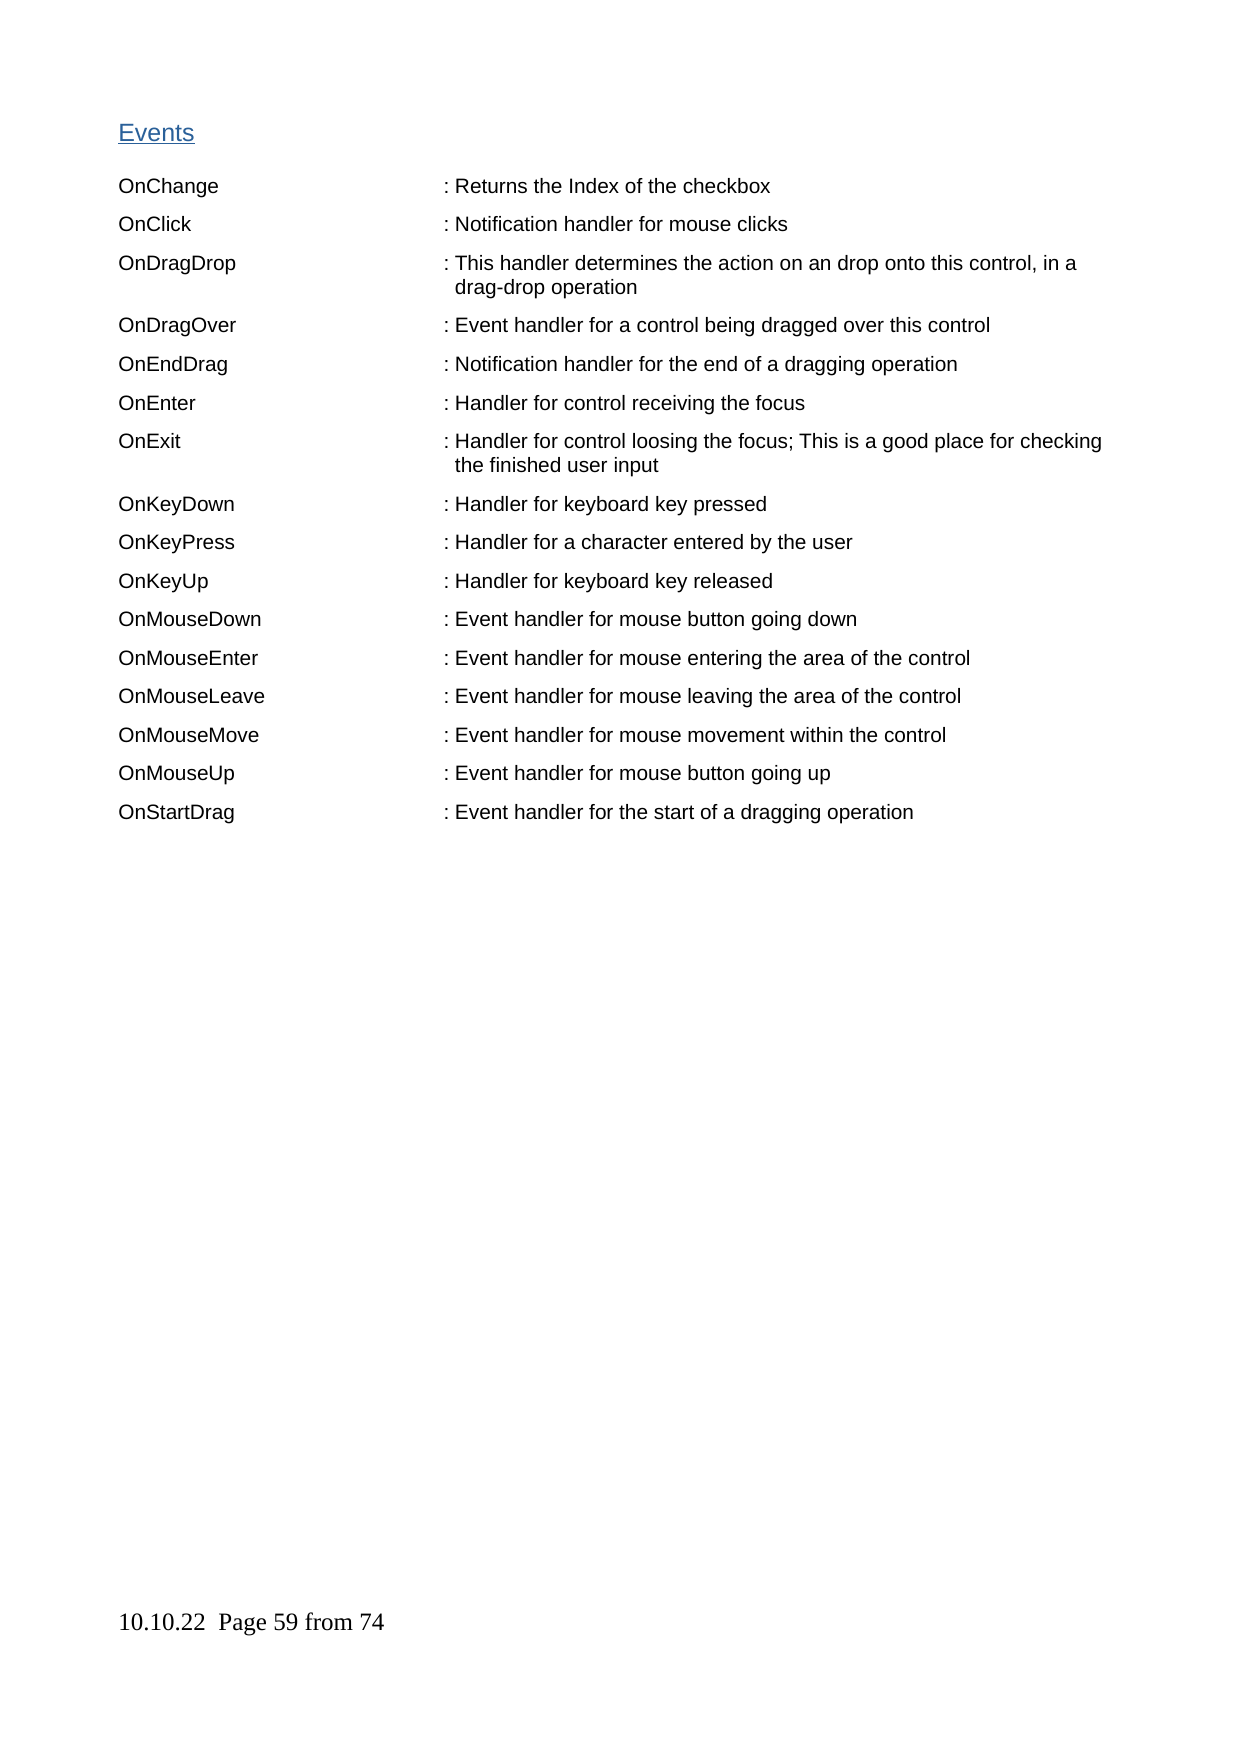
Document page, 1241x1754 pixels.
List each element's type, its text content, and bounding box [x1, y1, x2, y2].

text OnMouseLeave : Event handler for mouse leaving the area of the control [118, 684, 1122, 708]
text OnDragOver : Event handler for a control being dragged over this control [118, 313, 1122, 337]
text OnMouseUp : Event handler for mouse button going up [118, 761, 1122, 785]
text OnDragDrop : This handler determines the action on an drop onto this control, in a drag-drop operation [118, 251, 1122, 299]
subtitle Events [118, 118, 1122, 147]
text OnClick : Notification handler for mouse clicks [118, 212, 1122, 236]
text OnExit : Handler for control loosing the focus; This is a good place for checking the finished user input [118, 429, 1122, 477]
text OnKeyPress : Handler for a character entered by the user [118, 530, 1122, 554]
text OnMouseMove : Event handler for mouse movement within the control [118, 723, 1122, 747]
text OnMouseDown : Event handler for mouse button going down [118, 607, 1122, 631]
text OnStartDrag : Event handler for the start of a dragging operation [118, 800, 1122, 824]
text OnMouseEnter : Event handler for mouse entering the area of the control [118, 646, 1122, 669]
text OnEndDrag : Notification handler for the end of a dragging operation [118, 352, 1122, 376]
text OnKeyUp : Handler for keyboard key released [118, 568, 1122, 592]
text OnKeyDown : Handler for keyboard key pressed [118, 491, 1122, 515]
text OnEnter : Handler for control receiving the focus [118, 390, 1122, 414]
text OnChange : Returns the Index of the checkbox [118, 174, 1122, 198]
